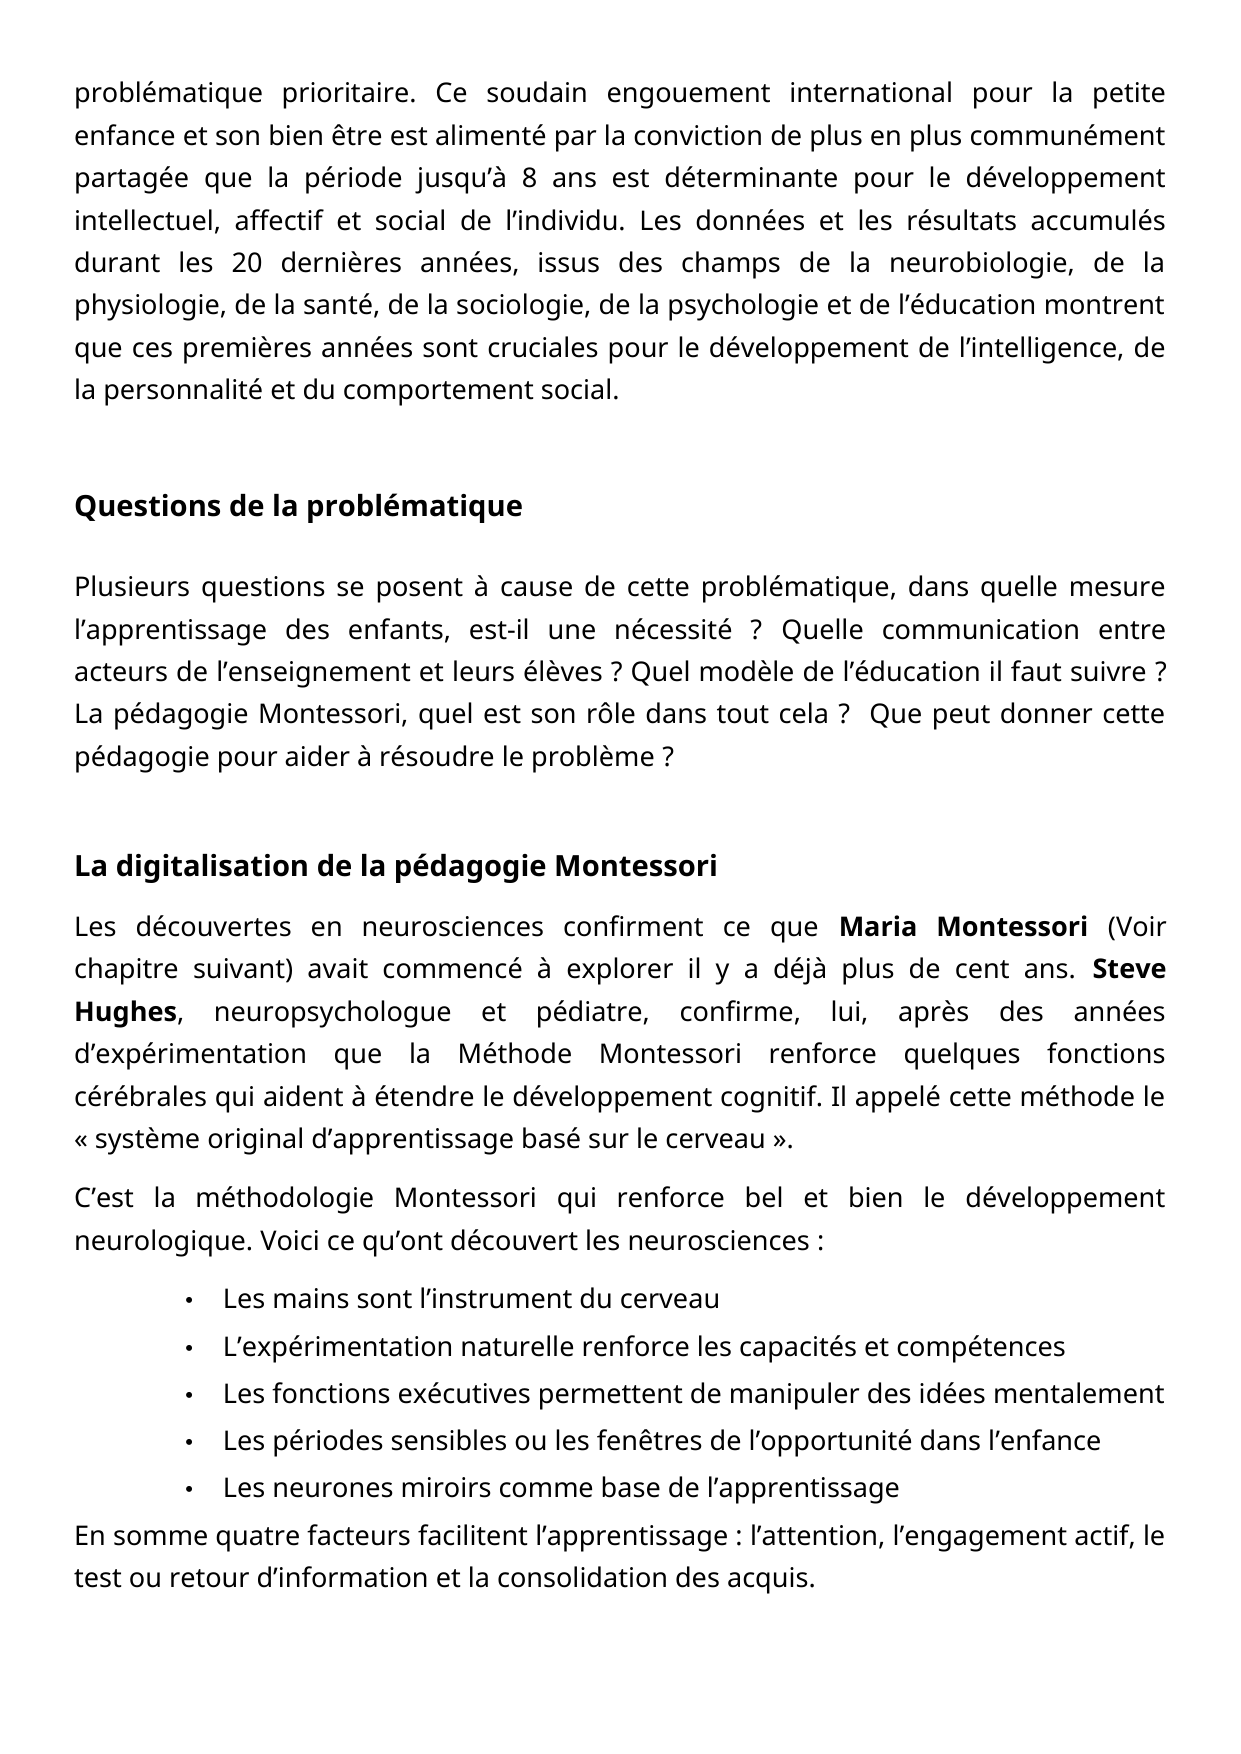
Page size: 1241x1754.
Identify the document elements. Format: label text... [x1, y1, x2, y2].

text Questions de la problématique [74, 486, 1167, 525]
list Les mains sont l’instrument du cerveau [185, 1280, 1167, 1317]
list Les neurones miroirs comme base de l’apprentissage [185, 1469, 1167, 1506]
text problématique prioritaire. Ce soudain engouement international pour la petite enfance et son bien être est alimenté par la conviction de plus en plus communément partagée que la période jusqu’à 8 ans est déterminante pour le développement intellectuel, affectif et social de l’individu. Les données et les résultats accumulés durant les 20 dernières années, issus des champs de la neurobiologie, de la physiologie, de la santé, de la sociologie, de la psychologie et de l’éducation montrent que ces premières années sont cruciales pour le développement de l’intelligence, de la personnalité et du comportement social. [74, 74, 1167, 407]
list Les fonctions exécutives permettent de manipuler des idées mentalement [185, 1374, 1167, 1411]
text Plusieurs questions se posent à cause de cette problématique, dans quelle mesure l’apprentissage des enfants, est-il une nécessité ? Quelle communication entre acteurs de l’enseignement et leurs élèves ? Quel modèle de l’éducation il faut suivre ? La pédagogie Montessori, quel est son rôle dans tout cela ? Que peut donner cette pédagogie pour aider à résoudre le problème ? [74, 568, 1167, 774]
list L’expérimentation naturelle renforce les capacités et compétences [185, 1327, 1167, 1364]
text Les découvertes en neurosciences confirment ce que Maria Montessori (Voir chapitre suivant) avait commencé à explorer il y a déjà plus de cent ans. Steve Hughes, neuropsychologue et pédiatre, confirme, lui, après des années d’expérimentation que la Méthode Montessori renforce quelques fonctions cérébrales qui aident à étendre le développement cognitif. Il appelé cette méthode le « système original d’apprentissage basé sur le cerveau ». [74, 907, 1167, 1156]
text La digitalisation de la pédagogie Montessori [74, 845, 1167, 885]
text C’est la méthodologie Montessori qui renforce bel et bien le développement neurologique. Voici ce qu’ont découvert les neurosciences : [74, 1178, 1167, 1258]
list Les périodes sensibles ou les fenêtres de l’opportunité dans l’enfance [185, 1422, 1167, 1458]
text En somme quatre facteurs facilitent l’apprentissage : l’attention, l’engagement actif, le test ou retour d’information et la consolidation des acquis. [74, 1516, 1167, 1595]
